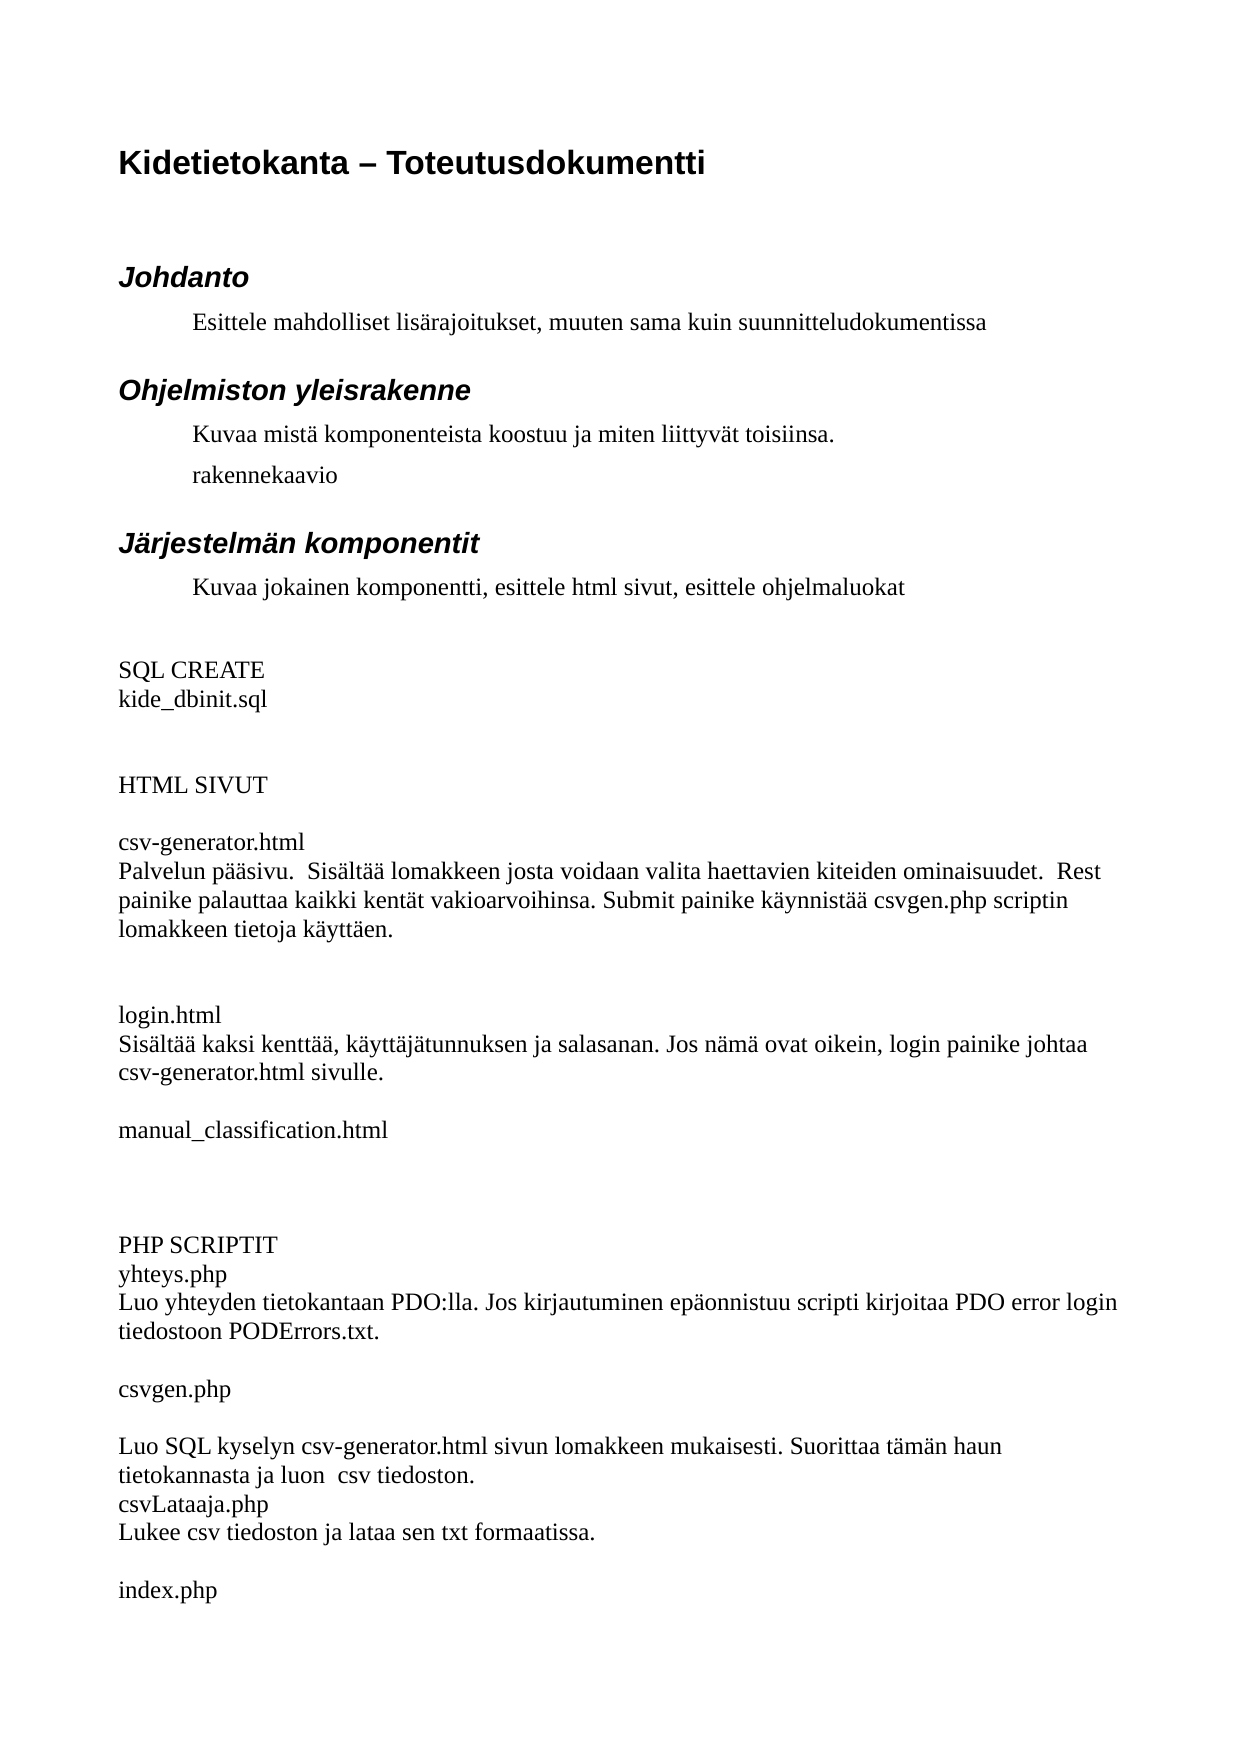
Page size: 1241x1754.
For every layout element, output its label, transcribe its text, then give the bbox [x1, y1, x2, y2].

text Luo SQL kyselyn csv-generator.html sivun lomakkeen mukaisesti. Suorittaa tämän haun tietokannasta ja luon csv tiedoston. [118, 1431, 1122, 1489]
subtitle Johdanto [118, 261, 1122, 294]
text Esittele mahdolliset lisärajoitukset, muuten sama kuin suunnitteludokumentissa [118, 307, 1122, 335]
text csv-generator.html [118, 827, 1122, 856]
text csvLataaja.php [118, 1489, 1122, 1517]
text Palvelun pääsivu. Sisältää lomakkeen josta voidaan valita haettavien kiteiden ominaisuudet. Rest painike palauttaa kaikki kentät vakioarvoihinsa. Submit painike käynnistää csvgen.php scriptin lomakkeen tietoja käyttäen. [118, 856, 1122, 942]
text Kuvaa jokainen komponentti, esittele html sivut, esittele ohjelmaluokat [118, 572, 1122, 601]
subtitle Ohjelmiston yleisrakenne [118, 373, 1122, 406]
text HTML SIVUT [118, 770, 1122, 827]
text csvgen.php [118, 1374, 1122, 1402]
text Luo yhteyden tietokantaan PDO:lla. Jos kirjautuminen epäonnistuu scripti kirjoitaa PDO error login tiedostoon PODErrors.txt. [118, 1287, 1122, 1345]
text Sisältää kaksi kenttää, käyttäjätunnuksen ja salasanan. Jos nämä ovat oikein, login painike johtaa csv-generator.html sivulle. [118, 1029, 1122, 1086]
subtitle Kidetietokanta – Toteutusdokumentti [118, 143, 1122, 182]
text Lukee csv tiedoston ja lataa sen txt formaatissa. [118, 1517, 1122, 1546]
text yhteys.php [118, 1259, 1122, 1287]
text login.html [118, 1000, 1122, 1029]
text PHP SCRIPTIT [118, 1230, 1122, 1259]
text index.php [118, 1575, 1122, 1604]
text SQL CREATE [118, 655, 1122, 684]
text rakennekaavio [118, 460, 1122, 489]
text kide_dbinit.sql [118, 684, 1122, 712]
text manual_classification.html [118, 1115, 1122, 1144]
subtitle Järjestelmän komponentit [118, 526, 1122, 560]
text Kuvaa mistä komponenteista koostuu ja miten liittyvät toisiinsa. [118, 419, 1122, 448]
